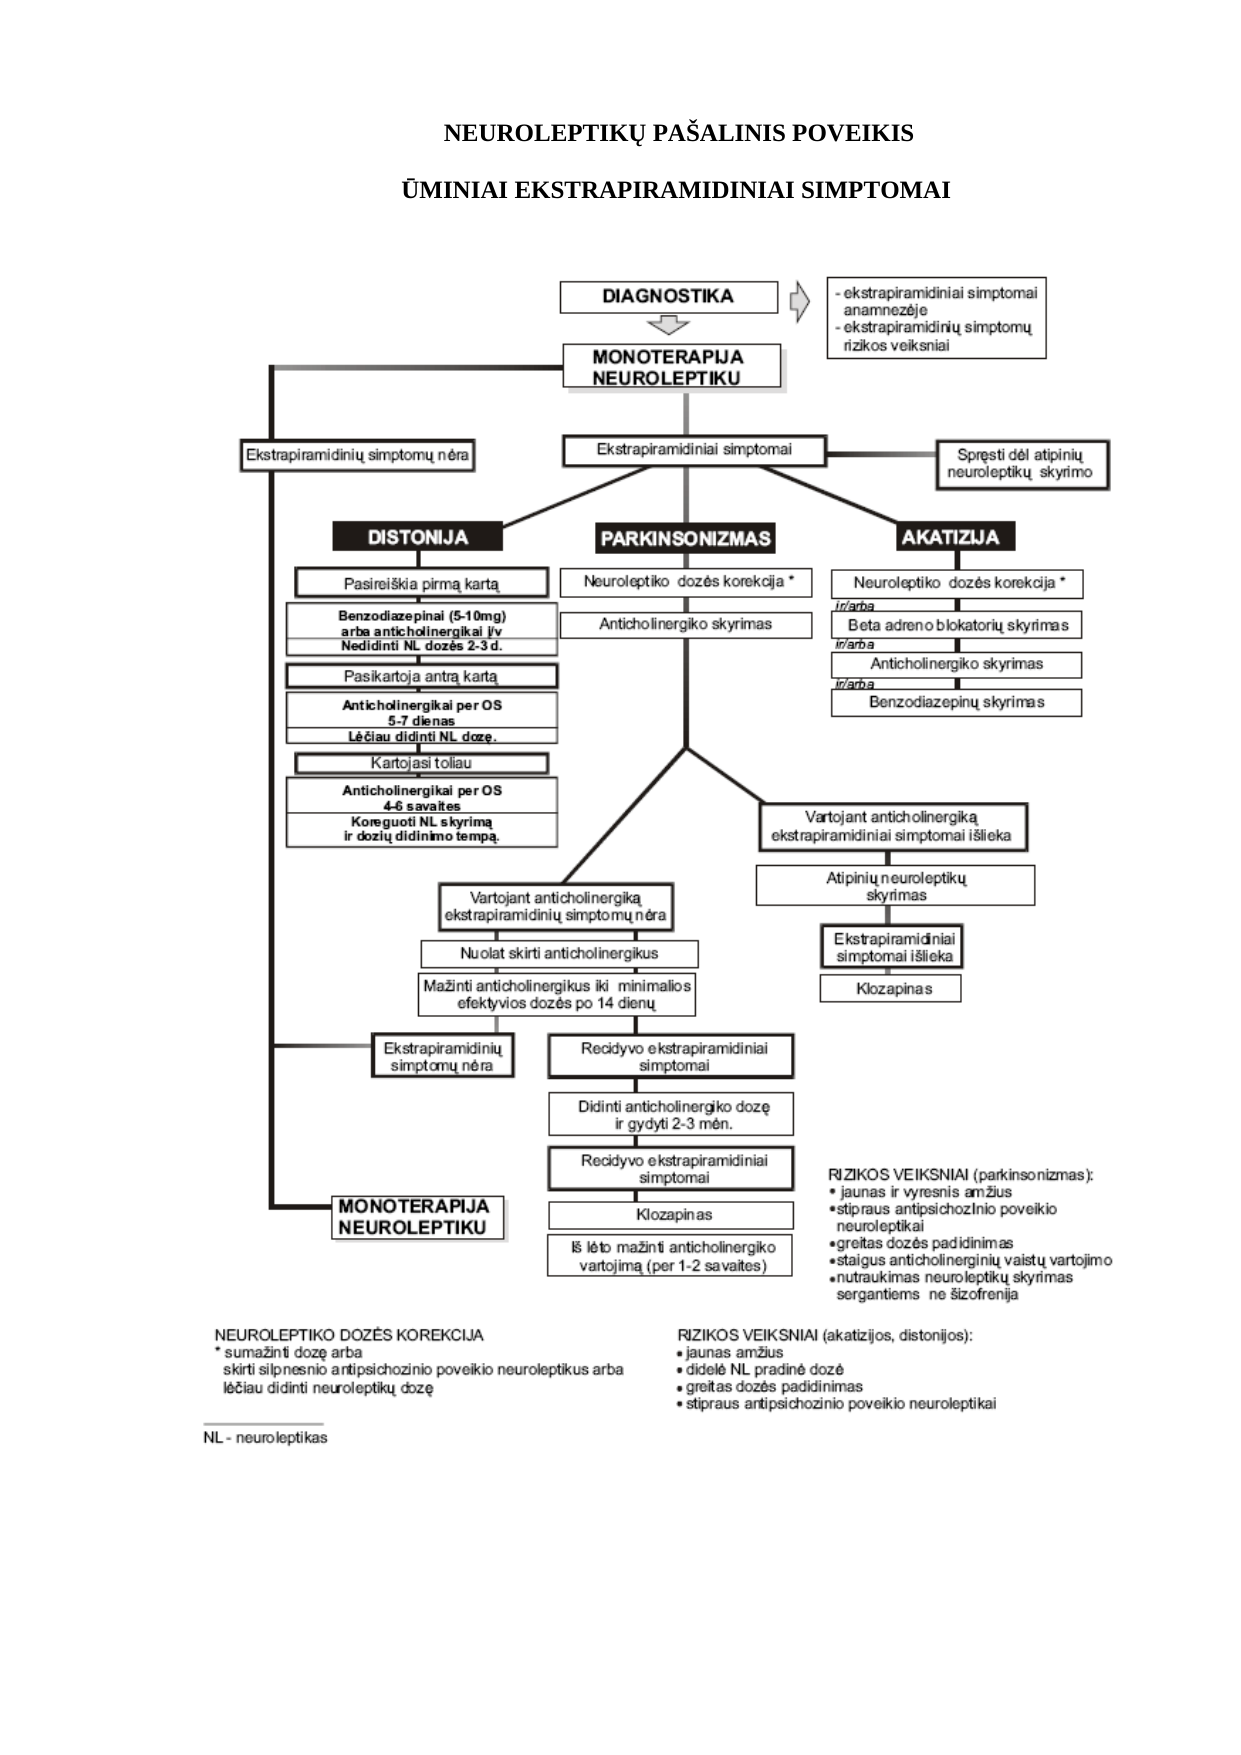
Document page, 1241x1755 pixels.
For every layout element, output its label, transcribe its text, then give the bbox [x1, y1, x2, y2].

text NEUROLEPTIKŲ PAŠALINIS POVEIKIS [177, 118, 1181, 147]
text ŪMINIAI EKSTRAPIRAMIDINIAI SIMPTOMAI [177, 176, 1181, 204]
